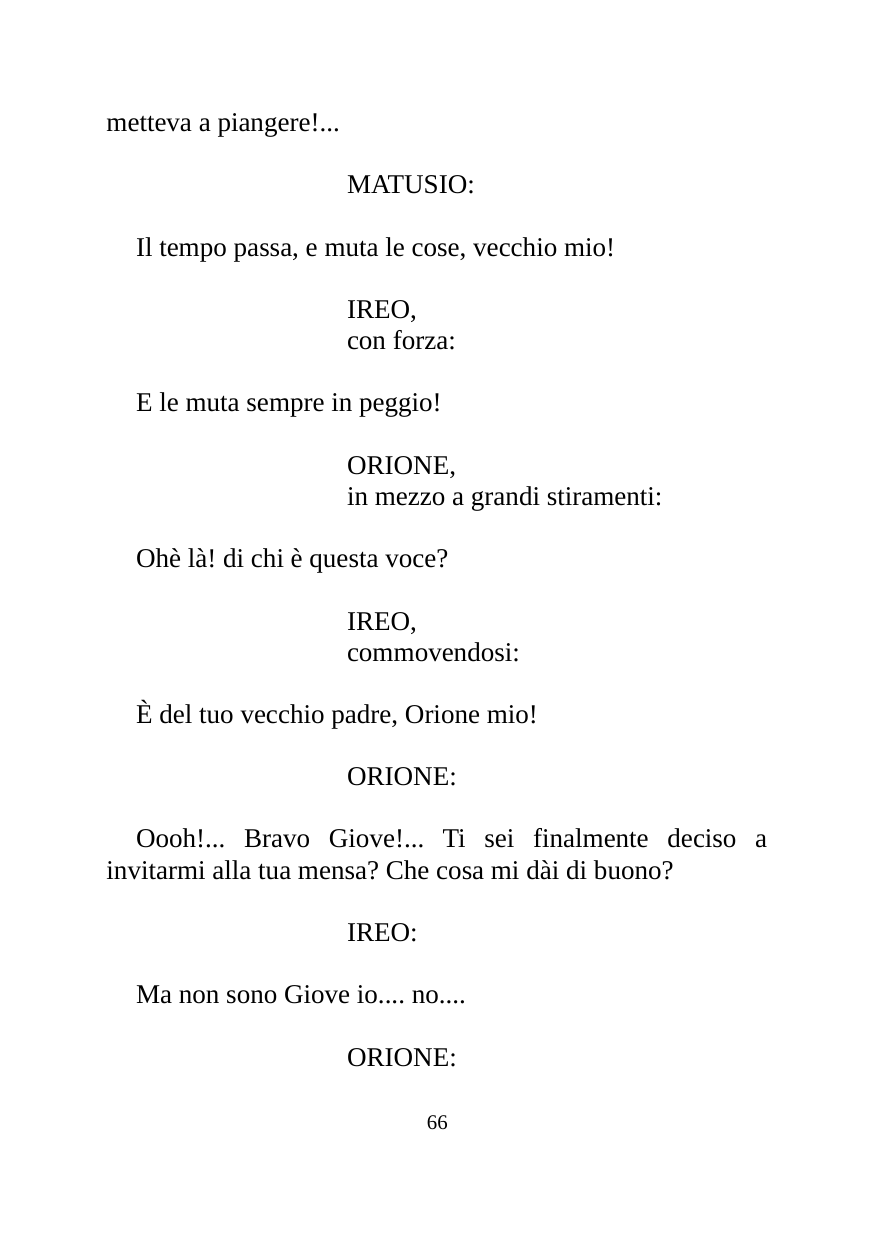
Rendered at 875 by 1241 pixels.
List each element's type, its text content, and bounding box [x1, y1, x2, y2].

text Il tempo passa, e muta le cose, vecchio mio! [106, 231, 768, 262]
text commovendosi: [347, 636, 768, 667]
text Oooh!... Bravo Giove!... Ti sei finalmente deciso a invitarmi alla tua mensa? Che cosa mi dài di buono? [106, 823, 768, 885]
text metteva a piangere!... [106, 106, 768, 137]
text ORIONE: [347, 760, 768, 791]
text È del tuo vecchio padre, Orione mio! [106, 698, 768, 729]
text Ma non sono Giove io.... no.... [106, 978, 768, 1009]
text con forza: [347, 324, 768, 355]
text MATUSIO: [347, 168, 768, 200]
text IREO, [347, 293, 768, 324]
text ORIONE: [347, 1041, 768, 1072]
text Ohè là! di chi è questa voce? [106, 542, 768, 573]
text IREO, [347, 604, 768, 636]
text E le muta sempre in peggio! [106, 387, 768, 418]
text IREO: [347, 916, 768, 947]
text in mezzo a grandi stiramenti: [347, 480, 768, 511]
text ORIONE, [347, 449, 768, 480]
